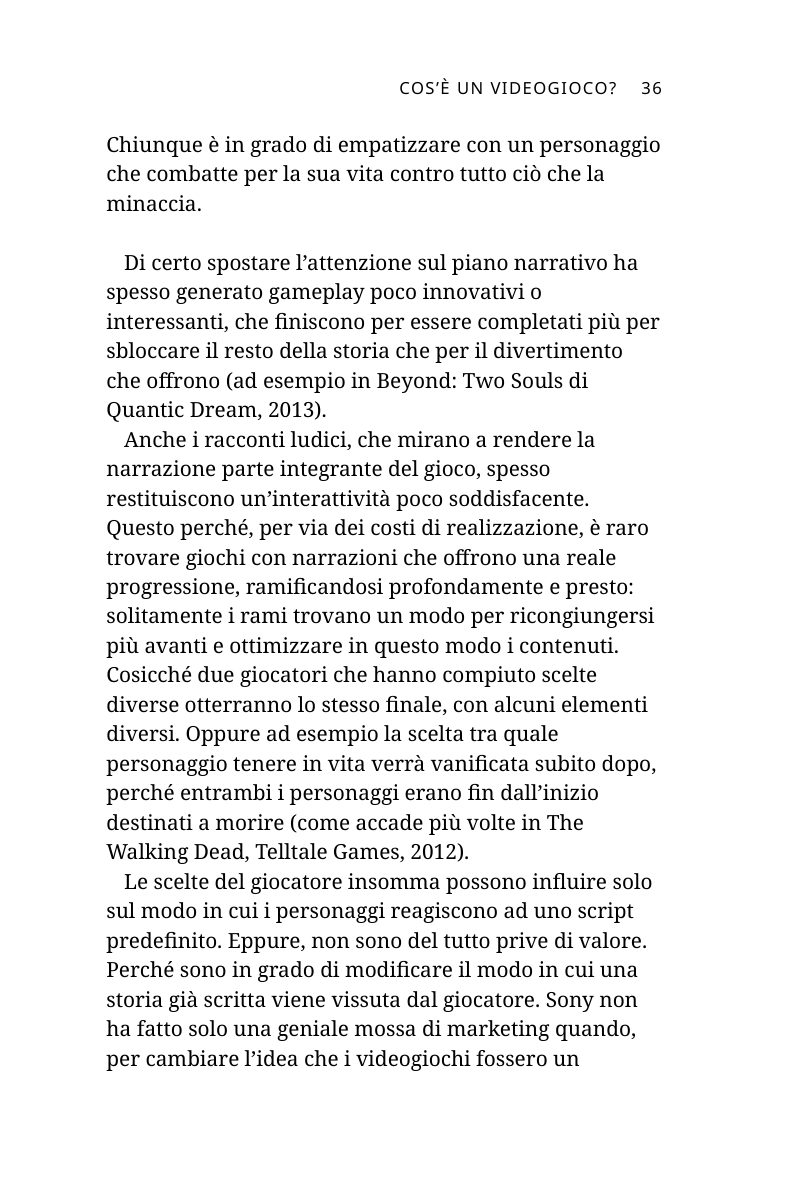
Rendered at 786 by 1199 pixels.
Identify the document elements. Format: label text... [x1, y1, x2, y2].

text Di certo spostare l’attenzione sul piano narrativo ha spesso generato gameplay poco innovativi o interessanti, che finiscono per essere completati più per sbloccare il resto della storia che per il divertimento che offrono (ad esempio in Beyond: Two Souls di Quantic Dream, 2013). [106, 247, 661, 424]
text Anche i racconti ludici, che mirano a rendere la narrazione parte integrante del gioco, spesso restituiscono un’interattività poco soddisfacente. Questo perché, per via dei costi di realizzazione, è raro trovare giochi con narrazioni che offrono una reale progressione, ramificandosi profondamente e presto: solitamente i rami trovano un modo per ricongiungersi più avanti e ottimizzare in questo modo i contenuti. Cosicché due giocatori che hanno compiuto scelte diverse otterranno lo stesso finale, con alcuni elementi diversi. Oppure ad esempio la scelta tra quale personaggio tenere in vita verrà vanificata subito dopo, perché entrambi i personaggi erano fin dall’inizio destinati a morire (come accade più volte in The Walking Dead, Telltale Games, 2012). [106, 424, 661, 866]
text Le scelte del giocatore insomma possono influire solo sul modo in cui i personaggi reagiscono ad uno script predefinito. Eppure, non sono del tutto prive di valore. Perché sono in grado di modificare il modo in cui una storia già scritta viene vissuta dal giocatore. Sony non ha fatto solo una geniale mossa di marketing quando, per cambiare l’idea che i videogiochi fossero un [106, 866, 661, 1072]
text Chiunque è in grado di empatizzare con un personaggio che combatte per la sua vita contro tutto ciò che la minaccia. [106, 129, 661, 217]
